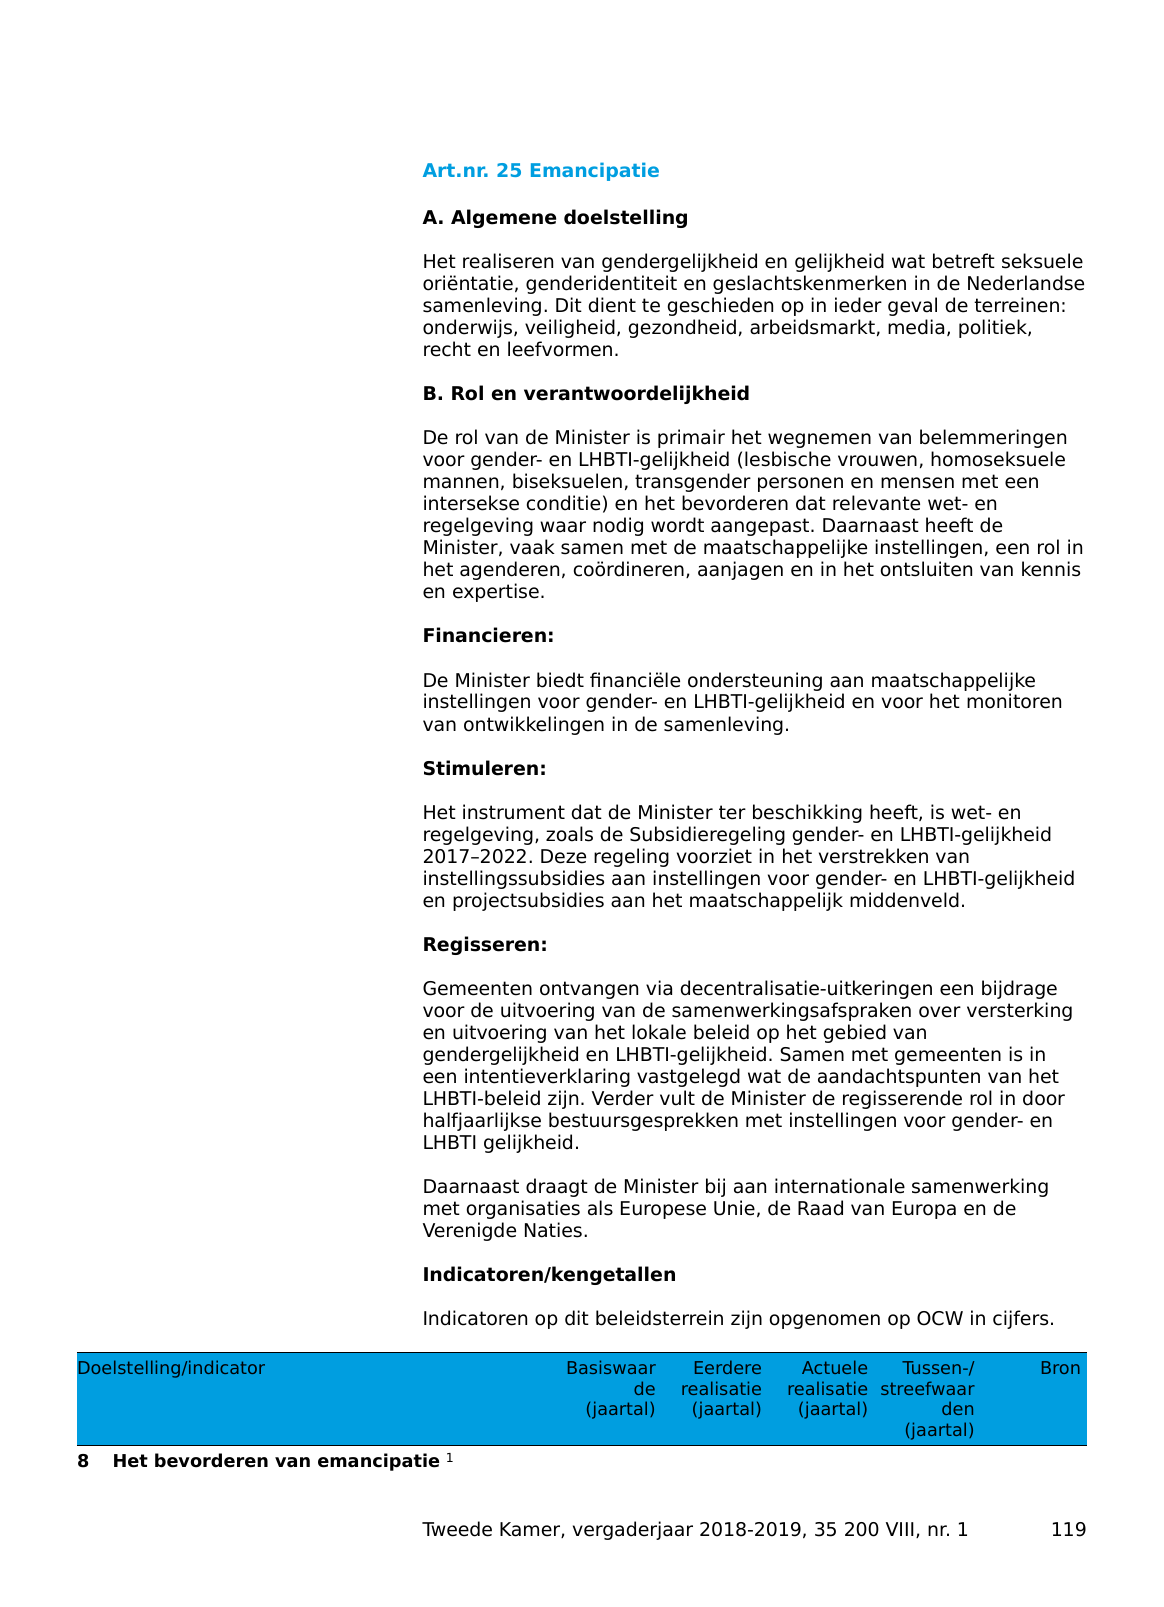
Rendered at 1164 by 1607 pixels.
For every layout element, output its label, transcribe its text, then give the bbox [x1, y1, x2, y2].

text De Minister biedt financiële ondersteuning aan maatschappelijke instellingen voor gender- en LHBTI-gelijkheid en voor het monitoren van ontwikkelingen in de samenleving. [422, 669, 1087, 735]
text Daarnaast draagt de Minister bij aan internationale samenwerking met organisaties als Europese Unie, de Raad van Europa en de Verenigde Naties. [422, 1176, 1087, 1242]
subtitle Financieren: [422, 625, 1087, 647]
table_header Doelstelling/indicator [77, 1353, 555, 1445]
subtitle Indicatoren/kengetallen [422, 1264, 1087, 1286]
subtitle B. Rol en verantwoordelijkheid [422, 383, 1087, 405]
table_header Basiswaarde (jaartal) [555, 1353, 661, 1445]
subtitle Stimuleren: [422, 758, 1087, 779]
text Indicatoren op dit beleidsterrein zijn opgenomen op OCW in cijfers. [422, 1308, 1087, 1330]
table_header Bron [980, 1353, 1087, 1445]
text De rol van de Minister is primair het wegnemen van belemmeringen voor gender- en LHBTI-gelijkheid (lesbische vrouwen, homoseksuele mannen, biseksuelen, transgender personen en mensen met een intersekse conditie) en het bevorderen dat relevante wet- en regelgeving waar nodig wordt aangepast. Daarnaast heeft de Minister, vaak samen met de maatschappelijke instellingen, een rol in het agenderen, coördineren, aanjagen en in het ontsluiten van kennis en expertise. [422, 427, 1087, 603]
table_header Eerdere realisatie (jaartal) [661, 1353, 768, 1445]
table_cell Het bevorderen van emancipatie 1 [106, 1446, 1087, 1471]
table_header Actuele realisatie (jaartal) [768, 1353, 874, 1445]
table_header Tussen-/streefwaarden (jaartal) [874, 1353, 980, 1445]
subtitle Regisseren: [422, 934, 1087, 956]
table_cell 8 [77, 1446, 106, 1471]
text Het realiseren van gendergelijkheid en gelijkheid wat betreft seksuele oriëntatie, genderidentiteit en geslachtskenmerken in de Nederlandse samenleving. Dit dient te geschieden op in ieder geval de terreinen: onderwijs, veiligheid, gezondheid, arbeidsmarkt, media, politiek, recht en leefvormen. [422, 251, 1087, 361]
text Gemeenten ontvangen via decentralisatie-uitkeringen een bijdrage voor de uitvoering van de samenwerkingsafspraken over versterking en uitvoering van het lokale beleid op het gebied van gendergelijkheid en LHBTI-gelijkheid. Samen met gemeenten is in een intentieverklaring vastgelegd wat de aandachtspunten van het LHBTI-beleid zijn. Verder vult de Minister de regisserende rol in door halfjaarlijkse bestuursgesprekken met instellingen voor gender- en LHBTI gelijkheid. [422, 978, 1087, 1154]
subtitle A. Algemene doelstelling [422, 207, 1087, 229]
text Het instrument dat de Minister ter beschikking heeft, is wet- en regelgeving, zoals de Subsidieregeling gender- en LHBTI-gelijkheid 2017–2022. Deze regeling voorziet in het verstrekken van instellingssubsidies aan instellingen voor gender- en LHBTI-gelijkheid en projectsubsidies aan het maatschappelijk middenveld. [422, 802, 1087, 912]
subtitle Art.nr. 25 Emancipatie [422, 160, 1087, 182]
